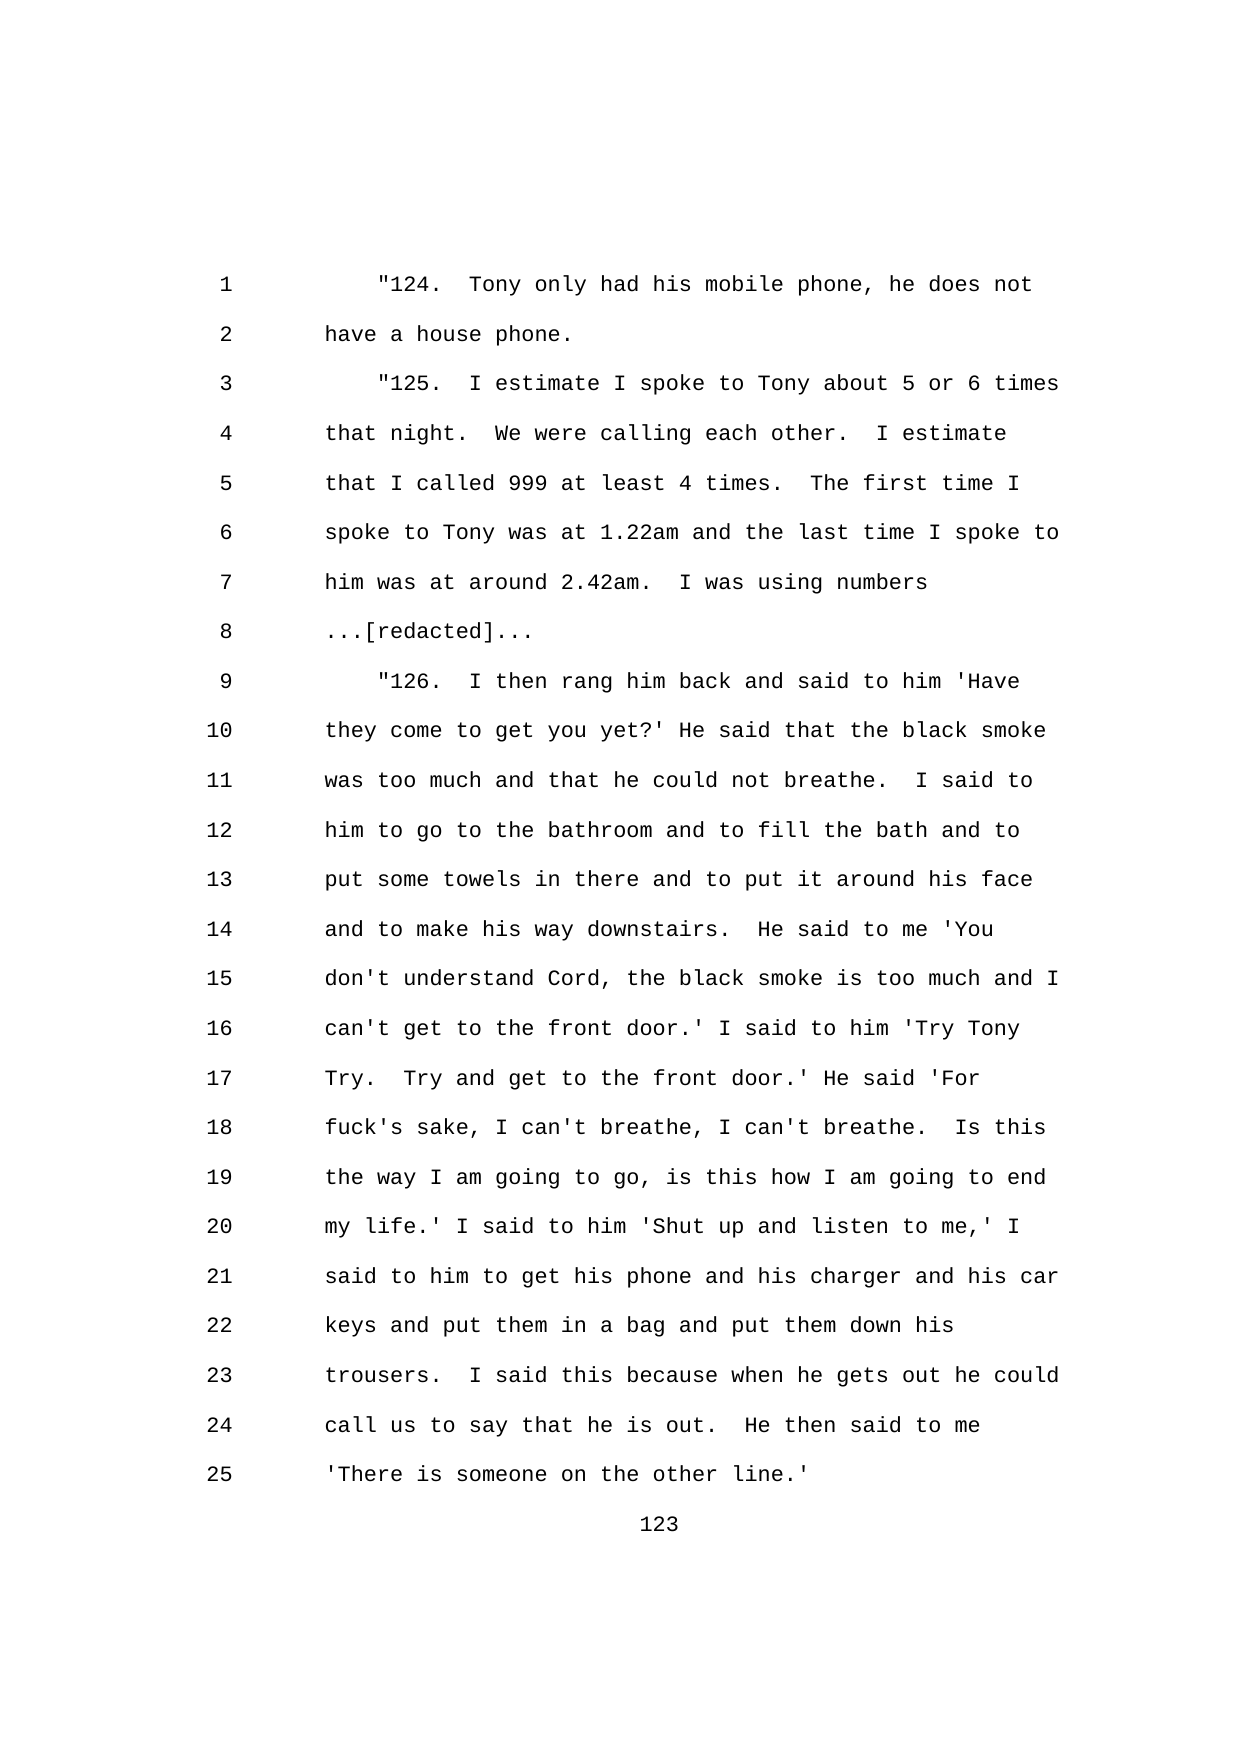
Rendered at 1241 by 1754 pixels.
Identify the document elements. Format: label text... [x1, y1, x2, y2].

text 10 they come to get you yet?' He said that the black smoke [75, 719, 1165, 744]
text 12 him to go to the bathroom and to fill the bath and to [75, 819, 1165, 843]
text 19 the way I am going to go, is this how I am going to end [75, 1166, 1165, 1191]
text 20 my life.' I said to him 'Shut up and listen to me,' I [75, 1215, 1165, 1240]
text 22 keys and put them in a bag and put them down his [75, 1314, 1165, 1339]
text 15 don't understand Cord, the black smoke is too much and I [75, 967, 1165, 992]
text 21 said to him to get his phone and his charger and his car [75, 1265, 1165, 1290]
text 3 "125. I estimate I spoke to Tony about 5 or 6 times [75, 372, 1165, 397]
text 5 that I called 999 at least 4 times. The first time I [75, 472, 1165, 496]
text 14 and to make his way downstairs. He said to me 'You [75, 918, 1165, 943]
text 7 him was at around 2.42am. I was using numbers [75, 571, 1165, 596]
text 4 that night. We were calling each other. I estimate [75, 422, 1165, 447]
text 123 [75, 1513, 1165, 1538]
text 24 call us to say that he is out. He then said to me [75, 1414, 1165, 1438]
text 8 ...[redacted]... [75, 620, 1165, 645]
text 2 have a house phone. [75, 323, 1165, 348]
text 23 trousers. I said this because when he gets out he could [75, 1364, 1165, 1389]
text 25 'There is someone on the other line.' [75, 1463, 1165, 1488]
text 11 was too much and that he could not breathe. I said to [75, 769, 1165, 794]
text 13 put some towels in there and to put it around his face [75, 868, 1165, 893]
text 6 spoke to Tony was at 1.22am and the last time I spoke to [75, 521, 1165, 546]
text 17 Try. Try and get to the front door.' He said 'For [75, 1067, 1165, 1091]
text 16 can't get to the front door.' I said to him 'Try Tony [75, 1017, 1165, 1042]
text 18 fuck's sake, I can't breathe, I can't breathe. Is this [75, 1116, 1165, 1141]
text 1 "124. Tony only had his mobile phone, he does not [75, 273, 1165, 298]
text 9 "126. I then rang him back and said to him 'Have [75, 670, 1165, 695]
